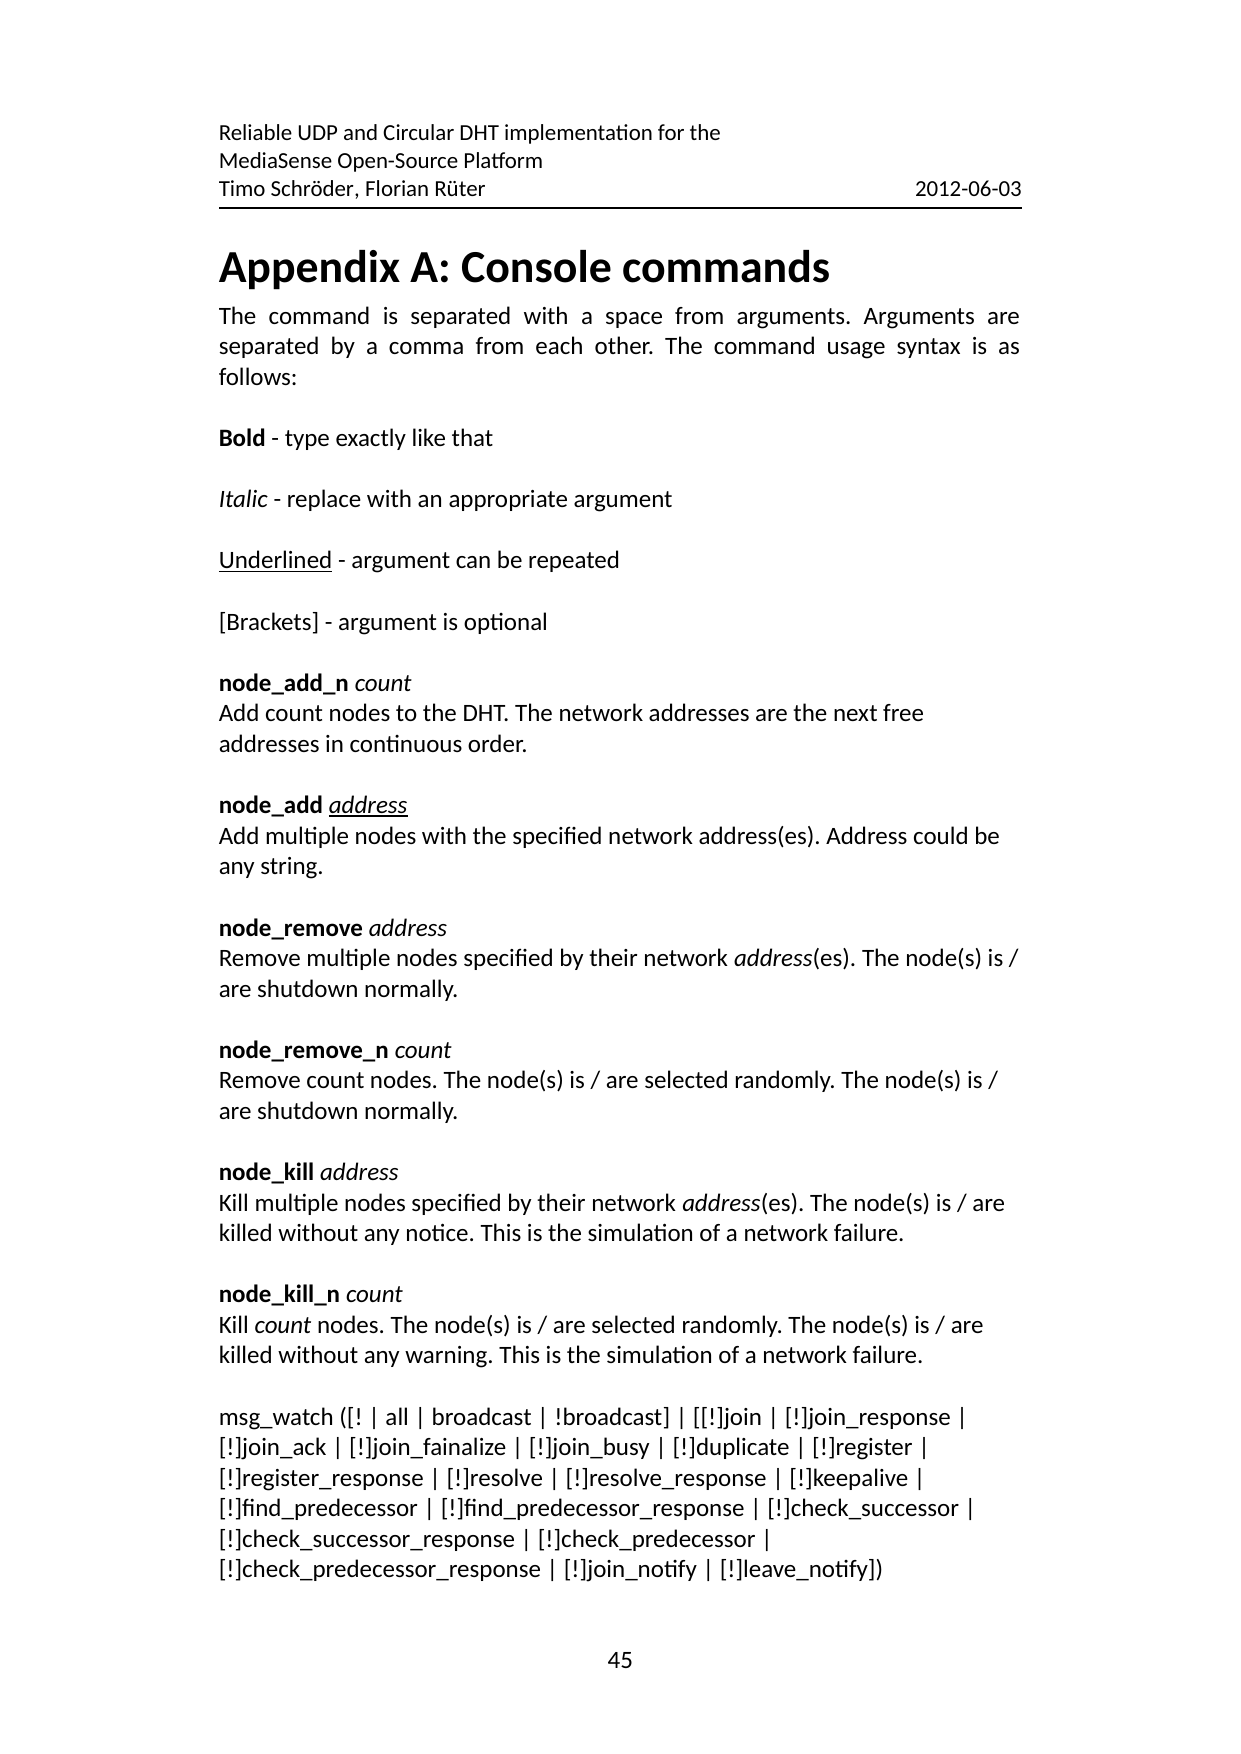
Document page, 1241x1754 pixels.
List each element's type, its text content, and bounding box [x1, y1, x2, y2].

text node_add_n count Add count nodes to the DHT. The network addresses are the next free addresses in continuous order. [218, 667, 1022, 759]
text Underlined - argument can be repeated [218, 544, 1022, 575]
text node_add address Add multiple nodes with the specified network address(es). Address could be any string. [218, 789, 1022, 881]
text node_remove address Remove multiple nodes specified by their network address(es). The node(s) is / are shutdown normally. [218, 912, 1022, 1003]
text Italic - replace with an appropriate argument [218, 483, 1022, 514]
text [Brackets] - argument is optional [218, 606, 1022, 636]
text node_kill address Kill multiple nodes specified by their network address(es). The node(s) is / are killed without any notice. This is the simulation of a network failure. [218, 1156, 1022, 1248]
text node_remove_n count Remove count nodes. The node(s) is / are selected randomly. The node(s) is / are shutdown normally. [218, 1034, 1022, 1126]
subtitle Appendix A: Console commands [218, 238, 1022, 294]
text msg_watch ([! | all | broadcast | !broadcast] | [[!]join | [!]join_response | [!]join_ack | [!]join_fainalize | [!]join_busy | [!]duplicate | [!]register | [!]register_response | [!]resolve | [!]resolve_response | [!]keepalive | [!]find_predecessor | [!]find_predecessor_response | [!]check_successor | [!]check_successor_response | [!]check_predecessor | [!]check_predecessor_response | [!]join_notify | [!]leave_notify]) [218, 1401, 1022, 1584]
text The command is separated with a space from arguments. Arguments are separated by a comma from each other. The command usage syntax is as follows: [218, 300, 1022, 391]
text Bold - type exactly like that [218, 422, 1022, 453]
text node_kill_n count Kill count nodes. The node(s) is / are selected randomly. The node(s) is / are killed without any warning. This is the simulation of a network failure. [218, 1278, 1022, 1370]
